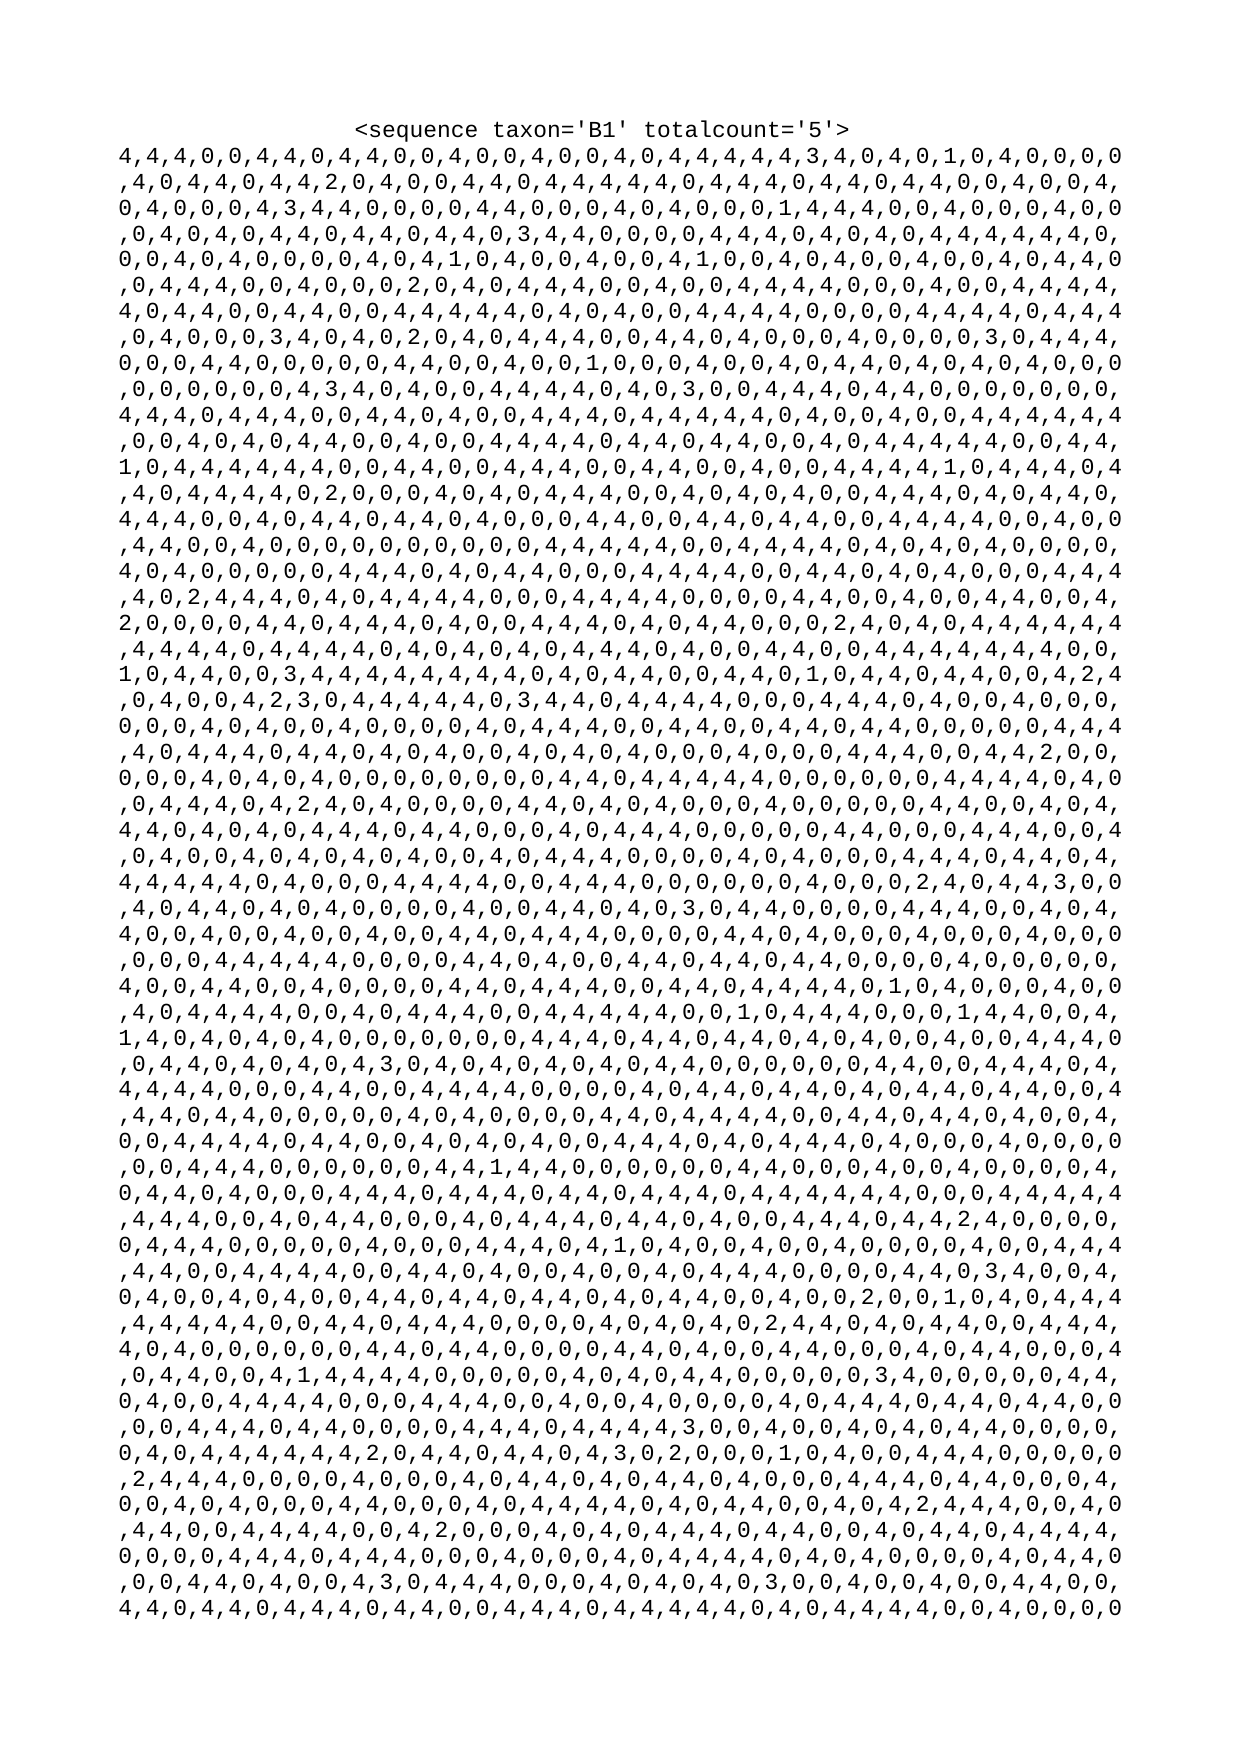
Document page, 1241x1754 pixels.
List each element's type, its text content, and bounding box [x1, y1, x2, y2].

text 4,4,4,0,0,4,4,0,4,4,0,0,4,0,0,4,0,0,4,0,4,4,4,4,4,3,4,0,4,0,1,0,4,0,0,0,0,4,0,4,4,0,4,4,2,0,4,0,0,4,4,0,4,4,4,4,4,0,4,4,4,0,4,4,0,4,4,0,0,4,0,0,4,0,4,0,0,0,4,3,4,4,0,0,0,0,4,4,0,0,0,4,0,4,0,0,0,1,4,4,4,0,0,4,0,0,0,4,0,0,0,4,0,4,0,4,4,0,4,4,0,4,4,0,3,4,4,0,0,0,0,4,4,4,0,4,0,4,0,4,4,4,4,4,4,0,0,0,4,0,4,0,0,0,0,4,0,4,1,0,4,0,0,4,0,0,4,1,0,0,4,0,4,0,0,4,0,0,4,0,4,4,0,0,4,4,4,0,0,4,0,0,0,2,0,4,0,4,4,4,0,0,4,0,0,4,4,4,4,0,0,0,4,0,0,4,4,4,4,4,0,4,4,0,0,4,4,0,0,4,4,4,4,4,0,4,0,4,0,0,4,4,4,4,0,0,0,0,4,4,4,4,0,4,4,4,0,4,0,0,0,3,4,0,4,0,2,0,4,0,4,4,4,0,0,4,4,0,4,0,0,0,4,0,0,0,0,3,0,4,4,4,0,0,0,4,4,0,0,0,0,0,4,4,0,0,4,0,0,1,0,0,0,4,0,0,4,0,4,4,0,4,0,4,0,4,0,0,0,0,0,0,0,0,0,4,3,4,0,4,0,0,4,4,4,4,0,4,0,3,0,0,4,4,4,0,4,4,0,0,0,0,0,0,0,4,4,4,0,4,4,4,0,0,4,4,0,4,0,0,4,4,4,0,4,4,4,4,4,0,4,0,0,4,0,0,4,4,4,4,4,4,0,0,4,0,4,0,4,4,0,0,4,0,0,4,4,4,4,0,4,4,0,4,4,0,0,4,0,4,4,4,4,4,0,0,4,4,1,0,4,4,4,4,4,4,0,0,4,4,0,0,4,4,4,0,0,4,4,0,0,4,0,0,4,4,4,4,1,0,4,4,4,0,4,4,0,4,4,4,4,0,2,0,0,0,4,0,4,0,4,4,4,0,0,4,0,4,0,4,0,0,4,4,4,0,4,0,4,4,0,4,4,4,0,0,4,0,4,4,0,4,4,0,4,0,0,0,4,4,0,0,4,4,0,4,4,0,0,4,4,4,4,0,0,4,0,0,4,4,0,0,4,0,0,0,0,0,0,0,0,0,0,4,4,4,4,4,0,0,4,4,4,4,0,4,0,4,0,4,0,0,0,0,4,0,4,0,0,0,0,0,4,4,4,0,4,0,4,4,0,0,0,4,4,4,4,0,0,4,4,0,4,0,4,0,0,0,4,4,4,4,0,2,4,4,4,0,4,0,4,4,4,4,0,0,0,4,4,4,4,0,0,0,0,4,4,0,0,4,0,0,4,4,0,0,4,2,0,0,0,0,4,4,0,4,4,4,0,4,0,0,4,4,4,0,4,0,4,4,0,0,0,2,4,0,4,0,4,4,4,4,4,4,4,4,4,4,0,4,4,4,4,0,4,0,4,0,4,0,4,4,4,0,4,0,0,4,4,0,0,4,4,4,4,4,4,4,0,0,1,0,4,4,0,0,3,4,4,4,4,4,4,4,4,0,4,0,4,4,0,0,4,4,0,1,0,4,4,0,4,4,0,0,4,2,4,0,4,0,0,4,2,3,0,4,4,4,4,4,0,3,4,4,0,4,4,4,4,0,0,0,4,4,4,0,4,0,0,4,0,0,0,0,0,0,4,0,4,0,0,4,0,0,0,0,4,0,4,4,4,0,0,4,4,0,0,4,4,0,4,4,0,0,0,0,0,4,4,4,4,0,4,4,4,0,4,4,0,4,0,4,0,0,4,0,4,0,4,0,0,0,4,0,0,0,4,4,4,0,0,4,4,2,0,0,0,0,0,4,0,4,0,4,0,0,0,0,0,0,0,0,4,4,0,4,4,4,4,4,0,0,0,0,0,0,4,4,4,4,0,4,0,0,4,4,4,0,4,2,4,0,4,0,0,0,0,4,4,0,4,0,4,0,0,0,4,0,0,0,0,0,4,4,0,0,4,0,4,4,4,0,4,0,4,0,4,4,4,0,4,4,0,0,0,4,0,4,4,4,0,0,0,0,0,4,4,0,0,0,4,4,4,0,0,4,0,4,0,0,4,0,4,0,4,0,4,0,0,4,0,4,4,4,0,0,0,0,4,0,4,0,0,0,4,4,4,0,4,4,0,4,4,4,4,4,4,0,4,0,0,0,4,4,4,4,0,0,4,4,4,0,0,0,0,0,0,4,0,0,0,2,4,0,4,4,3,0,0,4,0,4,4,0,4,0,4,0,0,0,0,4,0,0,4,4,0,4,0,3,0,4,4,0,0,0,0,4,4,4,0,0,4,0,4,4,0,0,4,0,0,4,0,0,4,0,0,4,4,0,4,4,4,0,0,0,0,4,4,0,4,0,0,0,4,0,0,0,4,0,0,0,0,0,0,4,4,4,4,4,0,0,0,0,4,4,0,4,0,0,4,4,0,4,4,0,4,4,0,0,0,0,4,0,0,0,0,0,4,0,0,4,4,0,0,4,0,0,0,0,4,4,0,4,4,4,0,0,4,4,0,4,4,4,4,0,1,0,4,0,0,0,4,0,0,4,0,4,4,4,4,0,0,4,0,4,4,4,0,0,4,4,4,4,4,0,0,1,0,4,4,4,0,0,0,1,4,4,0,0,4,1,4,0,4,0,4,0,4,0,0,0,0,0,0,0,4,4,4,0,4,4,0,4,4,0,4,0,4,0,0,4,0,0,4,4,4,0,0,4,4,0,4,0,4,0,4,3,0,4,0,4,0,4,0,4,0,4,4,0,0,0,0,0,0,4,4,0,0,4,4,4,0,4,4,4,4,4,0,0,0,4,4,0,0,4,4,4,4,0,0,0,0,4,0,4,4,0,4,4,0,4,0,4,4,0,4,4,0,0,4,4,4,0,4,4,0,0,0,0,0,4,0,4,0,0,0,0,4,4,0,4,4,4,4,0,0,4,4,0,4,4,0,4,0,0,4,0,0,4,4,4,4,0,4,4,0,0,4,0,4,0,4,0,0,4,4,4,0,4,0,4,4,4,0,4,0,0,0,4,0,0,0,0,0,0,4,4,4,0,0,0,0,0,0,4,4,1,4,4,0,0,0,0,0,0,4,4,0,0,0,4,0,0,4,0,0,0,0,4,0,4,4,0,4,0,0,0,4,4,4,0,4,4,4,0,4,4,0,4,4,4,0,4,4,4,4,4,4,0,0,0,4,4,4,4,4,4,4,4,0,0,4,0,4,4,0,0,0,4,0,4,4,4,0,4,4,0,4,0,0,4,4,4,0,4,4,2,4,0,0,0,0,0,4,4,4,0,0,0,0,0,4,0,0,0,4,4,4,0,4,1,0,4,0,0,4,0,0,4,0,0,0,0,4,0,0,4,4,4,4,4,0,0,4,4,4,4,0,0,4,4,0,4,0,0,4,0,0,4,0,4,4,4,0,0,0,0,4,4,0,3,4,0,0,4,0,4,0,0,4,0,4,0,0,4,4,0,4,4,0,4,4,0,4,0,4,4,0,0,4,0,0,2,0,0,1,0,4,0,4,4,4,4,4,4,4,4,0,0,4,4,0,4,4,4,0,0,0,0,4,0,4,0,4,0,2,4,4,0,4,0,4,4,0,0,4,4,4,4,0,4,0,0,0,0,0,0,4,4,0,4,4,0,0,0,0,4,4,0,4,0,0,4,4,0,0,0,4,0,4,4,0,0,0,4,0,4,4,0,0,4,1,4,4,4,4,0,0,0,0,0,4,0,4,0,4,4,0,0,0,0,0,3,4,0,0,0,0,0,4,4,0,4,0,0,4,4,4,4,0,0,0,4,4,4,0,0,4,0,0,4,0,0,0,0,4,0,4,4,4,0,4,4,0,4,4,0,0,0,0,4,4,4,0,4,4,0,0,0,0,4,4,4,0,4,4,4,4,3,0,0,4,0,0,4,0,4,0,4,4,0,0,0,0,0,4,0,4,4,4,4,4,4,2,0,4,4,0,4,4,0,4,3,0,2,0,0,0,1,0,4,0,0,4,4,4,0,0,0,0,0,2,4,4,4,0,0,0,0,4,0,0,0,4,0,4,4,0,4,0,4,4,0,4,0,0,0,4,4,4,0,4,4,0,0,0,4,0,0,4,0,4,0,0,0,4,4,0,0,0,4,0,4,4,4,4,0,4,0,4,4,0,0,4,0,4,2,4,4,4,0,0,4,0,4,4,0,0,4,4,4,4,0,0,4,2,0,0,0,4,0,4,0,4,4,4,0,4,4,0,0,4,0,4,4,0,4,4,4,4,0,0,0,0,4,4,4,0,4,4,4,0,0,0,4,0,0,0,4,0,4,4,4,4,0,4,0,4,0,0,0,0,4,0,4,4,0,0,0,4,4,0,4,0,0,4,3,0,4,4,4,0,0,0,4,0,4,0,4,0,3,0,0,4,0,0,4,0,0,4,4,0,0,4,4,0,4,4,0,4,4,4,0,4,4,0,0,4,4,4,0,4,4,4,4,4,0,4,0,4,4,4,4,0,0,4,0,0,0,0 [118, 144, 1122, 1622]
text <sequence taxon='B1' totalcount='5'> [118, 118, 1122, 144]
